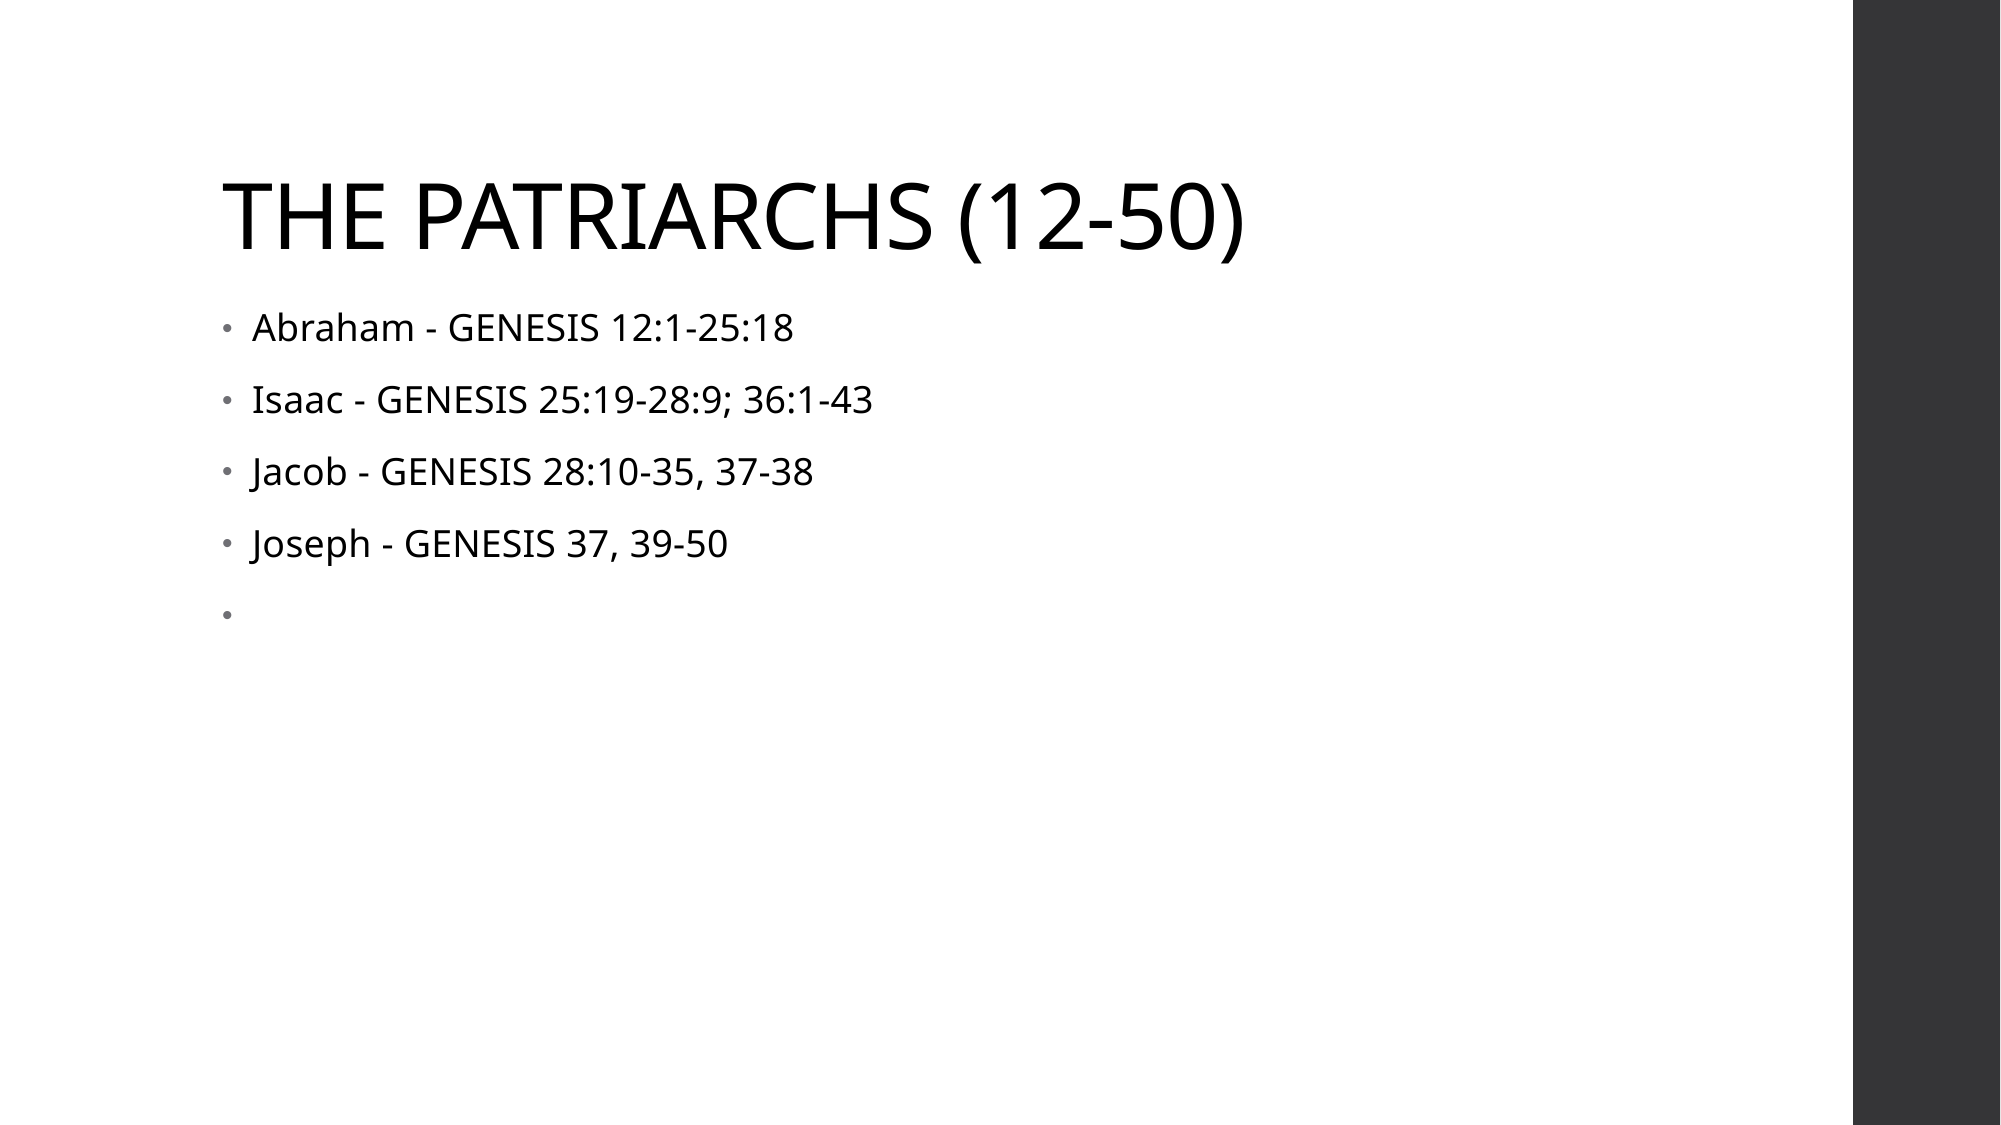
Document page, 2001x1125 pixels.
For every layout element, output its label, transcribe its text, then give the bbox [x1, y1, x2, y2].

list Abraham - GENESIS 12:1-25:18 Isaac - GENESIS 25:19-28:9; 36:1-43 Jacob - GENESIS 28:10-35, 37-38 Joseph - GENESIS 37, 39-50 [206, 299, 1617, 1014]
title THE PATRIARCHS (12-50) [206, 60, 1797, 278]
